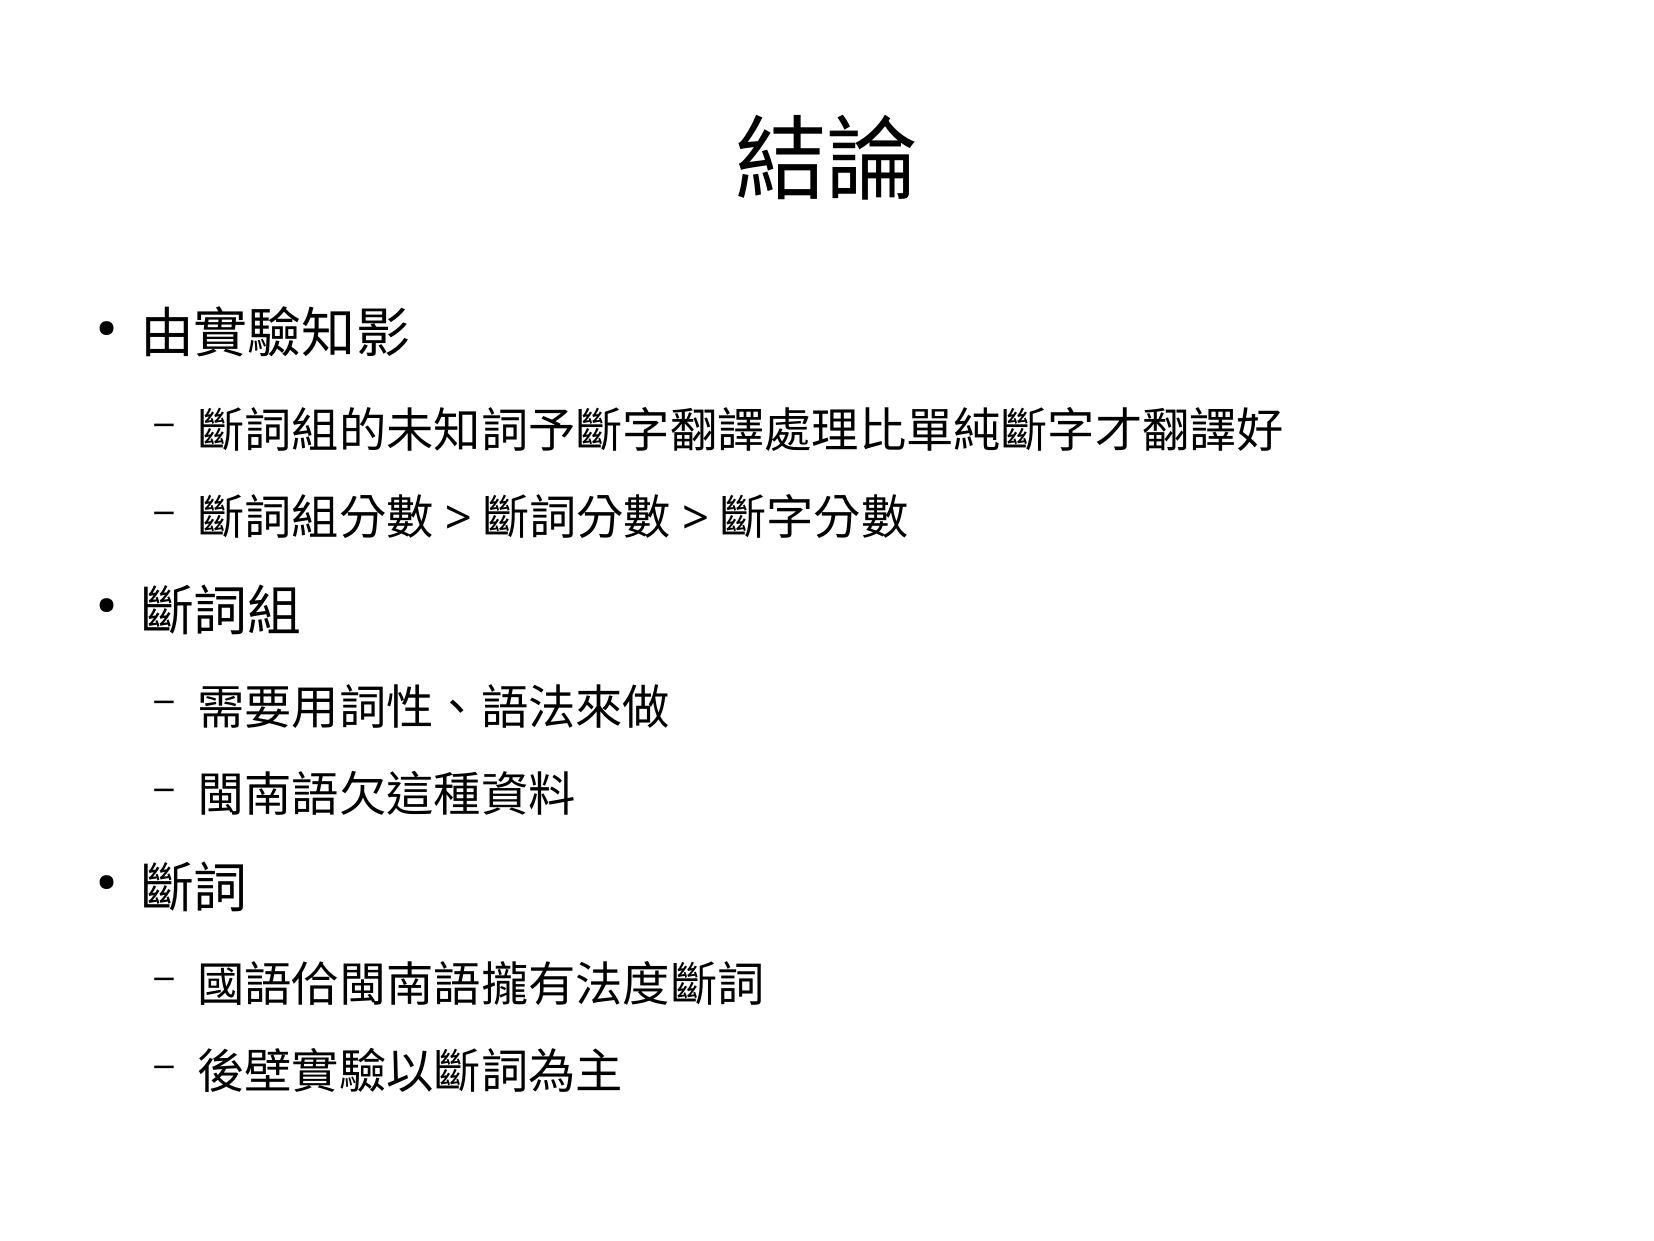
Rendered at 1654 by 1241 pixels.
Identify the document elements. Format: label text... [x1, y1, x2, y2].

title 結論 [82, 49, 1571, 257]
list 由實驗知影 斷詞組的未知詞予斷字翻譯處理比單純斷字才翻譯好 斷詞組分數>斷詞分數>斷字分數 斷詞組 需要用詞性、語法來做 閩南語欠這種資料 斷詞 國語佮閩南語攏有法度斷詞 後壁實驗以斷詞為主 [82, 290, 1538, 1107]
